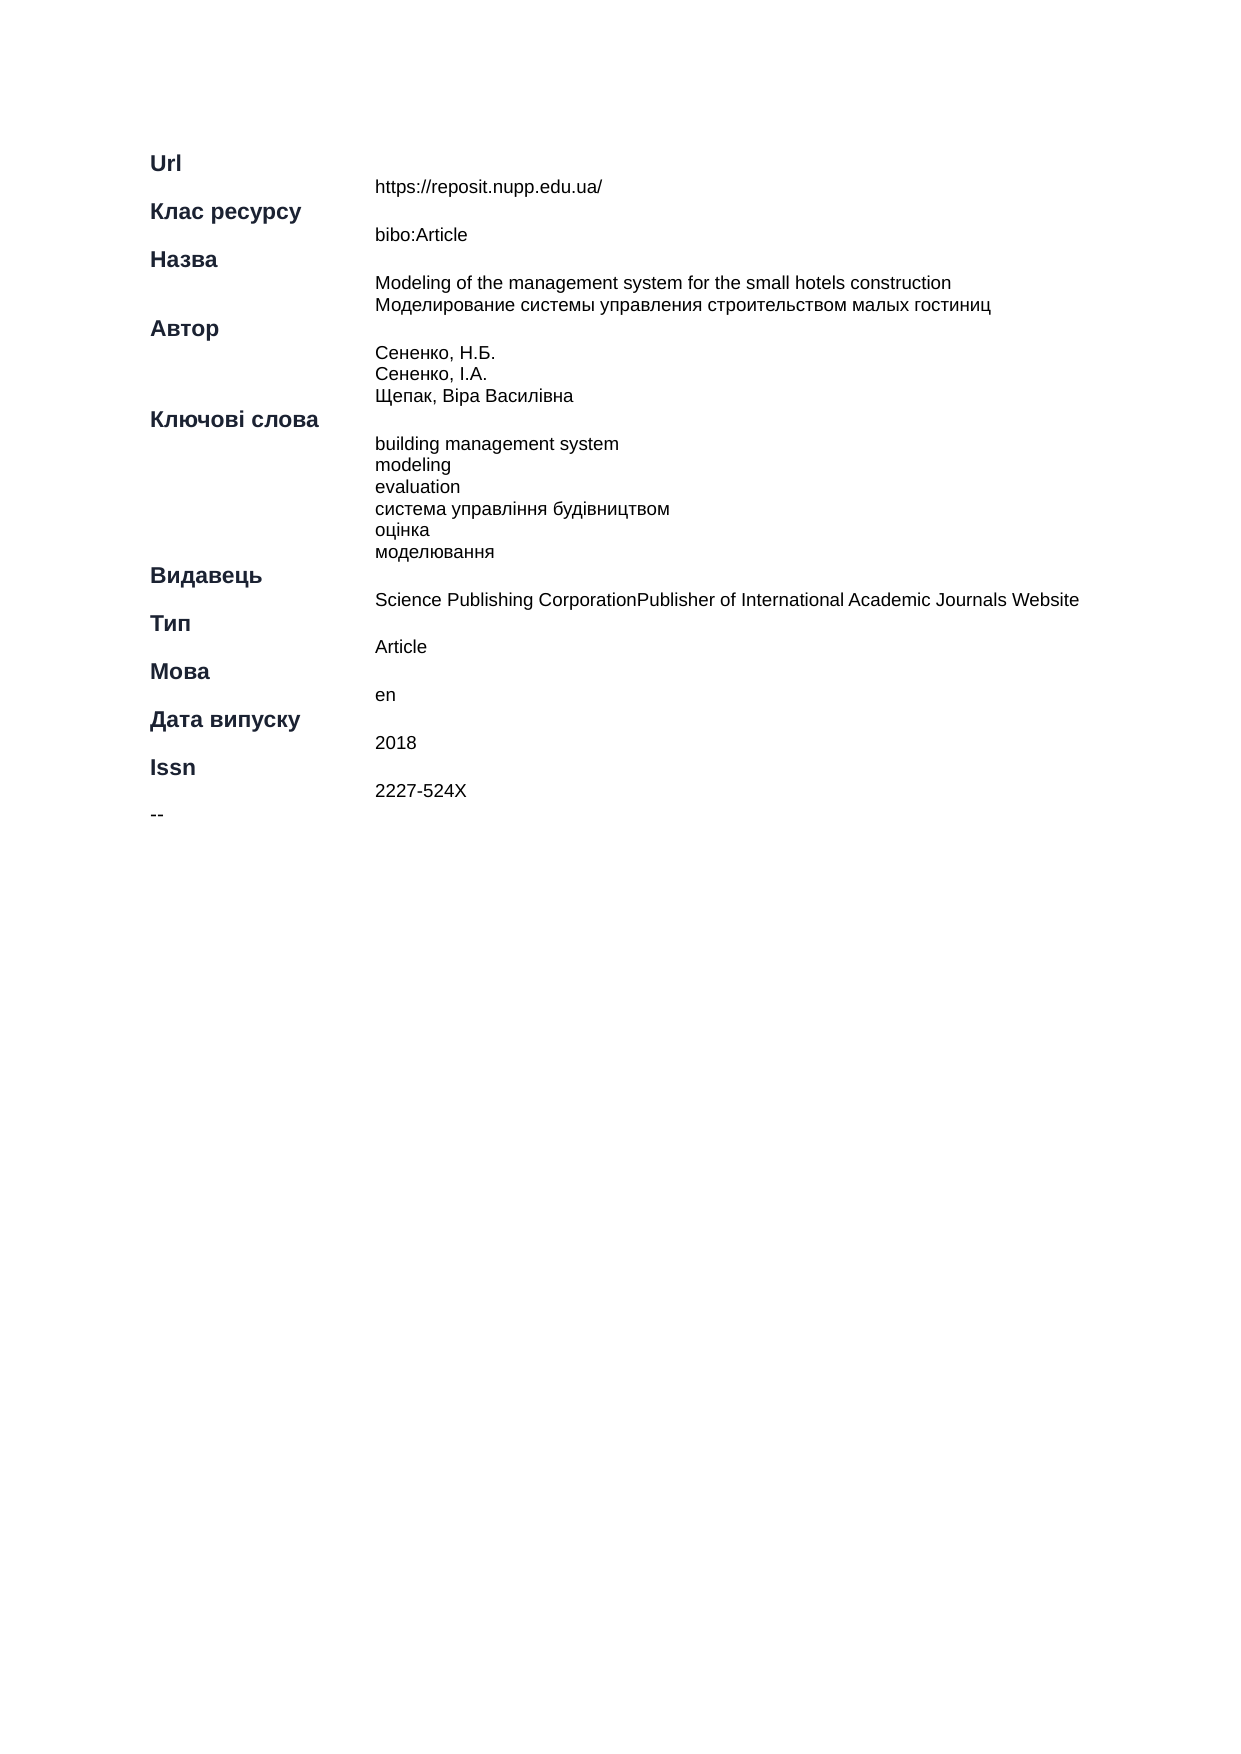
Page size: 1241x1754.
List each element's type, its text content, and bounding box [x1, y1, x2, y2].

text 2227-524X [375, 780, 1090, 802]
text -- [150, 802, 1090, 826]
text Url [150, 150, 1090, 176]
text Issn [150, 754, 1090, 780]
text 2018 [375, 732, 1090, 754]
text Клас ресурсу [150, 198, 1090, 224]
text моделювання [375, 541, 1090, 562]
text Щепак, Віра Василівна [375, 385, 1090, 406]
text modeling [375, 454, 1090, 476]
text Сененко, Н.Б. [375, 342, 1090, 363]
text Автор [150, 315, 1090, 342]
text Дата випуску [150, 706, 1090, 732]
text Тип [150, 610, 1090, 636]
text оцінка [375, 519, 1090, 541]
text Назва [150, 246, 1090, 272]
text https://reposit.nupp.edu.ua/ [375, 176, 1090, 198]
text Article [375, 636, 1090, 658]
text Мова [150, 658, 1090, 684]
text evaluation [375, 476, 1090, 497]
text building management system [375, 433, 1090, 454]
text en [375, 684, 1090, 706]
text bibo:Article [375, 224, 1090, 246]
text Видавець [150, 562, 1090, 588]
text Моделирование системы управления строительством малых гостиниц [375, 294, 1090, 315]
text Science Publishing CorporationPublisher of International Academic Journals Website [375, 588, 1090, 610]
text система управління будівництвом [375, 497, 1090, 519]
text Ключові слова [150, 406, 1090, 433]
text Modeling of the management system for the small hotels construction [375, 272, 1090, 294]
text Сененко, І.А. [375, 363, 1090, 385]
